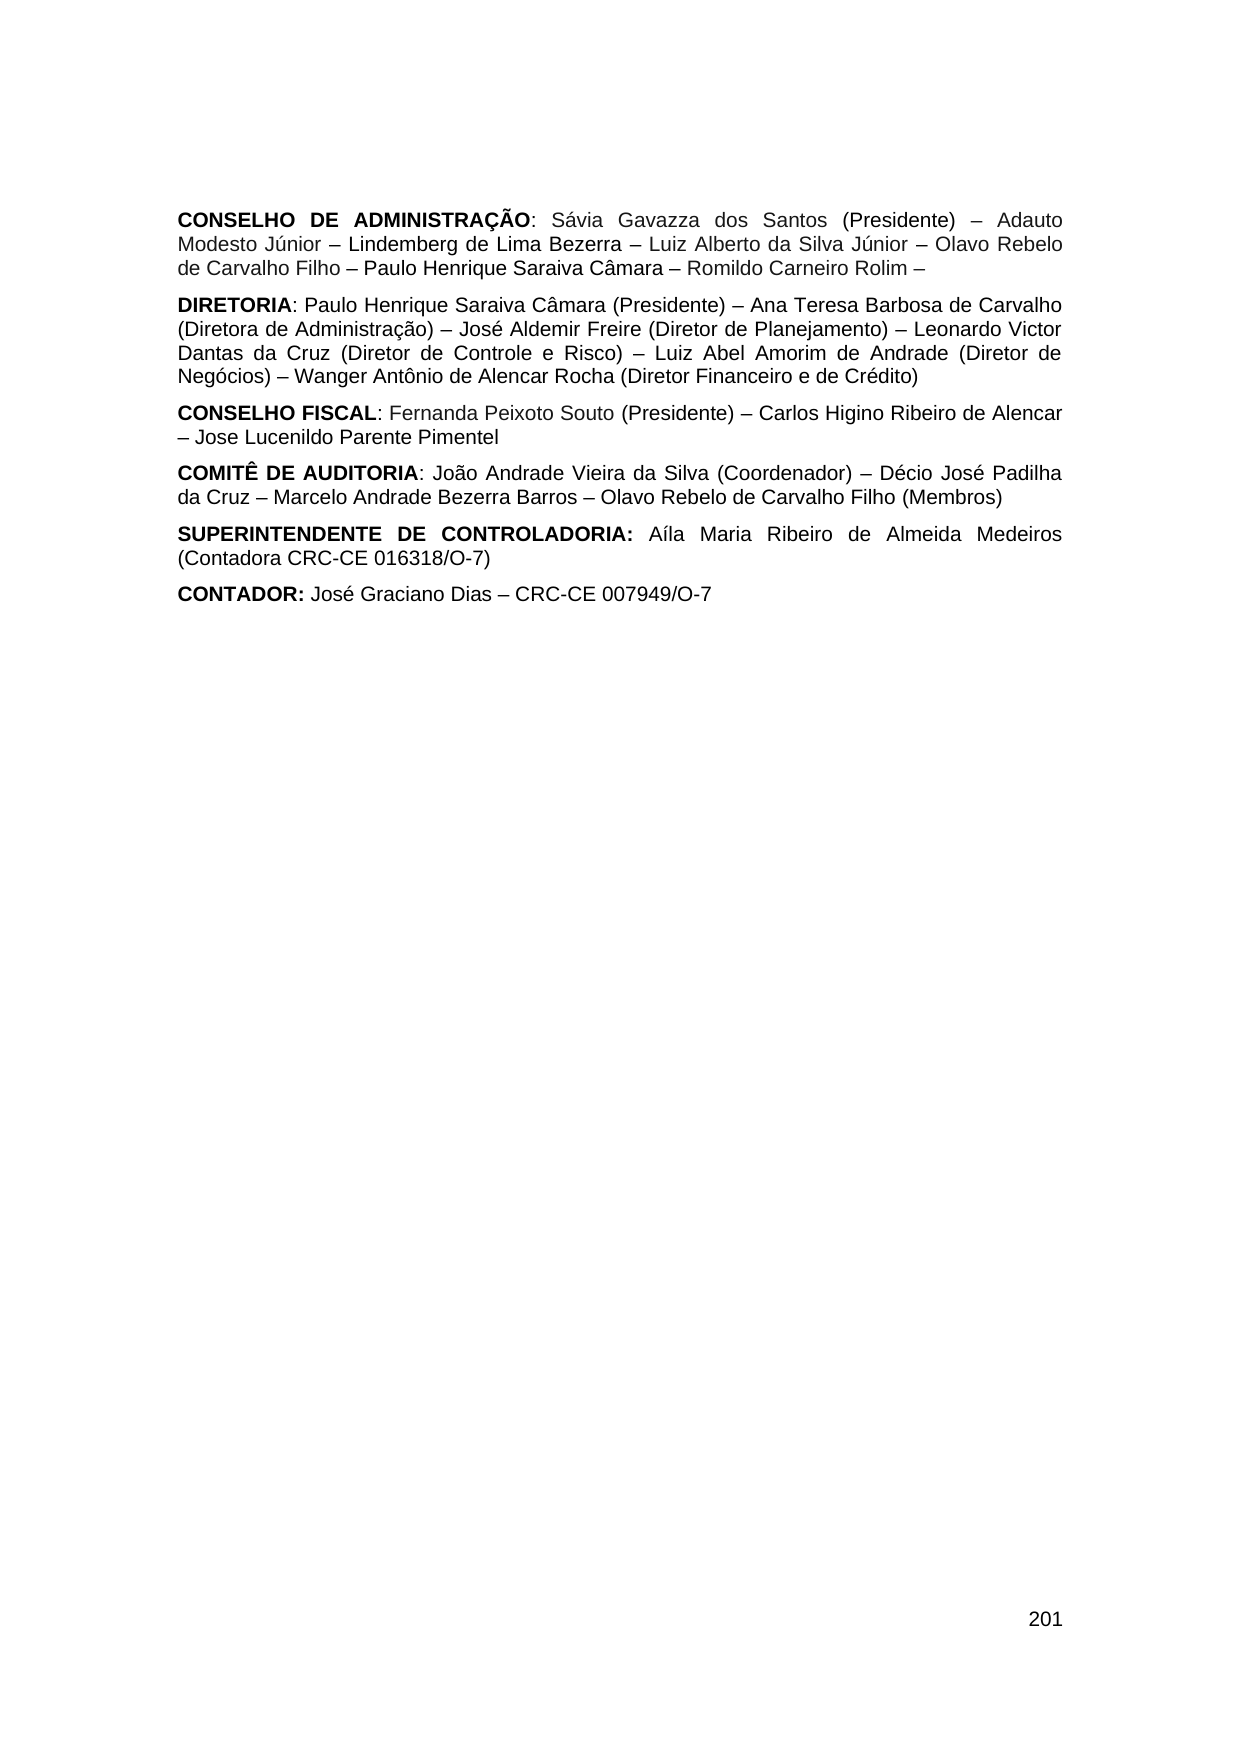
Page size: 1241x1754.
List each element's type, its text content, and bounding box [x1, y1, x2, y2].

text CONSELHO FISCAL: Fernanda Peixoto Souto (Presidente) – Carlos Higino Ribeiro de Alencar –­ Jose Lucenildo Parente Pimentel [177, 401, 1063, 449]
text COMITÊ DE AUDITORIA: João Andrade Vieira da Silva (Coordenador) – Décio José Padilha da Cruz – Marcelo Andrade Bezerra Barros – Olavo Rebelo de Carvalho Filho ­(Membros) [177, 461, 1063, 509]
text SUPERINTENDENTE DE CONTROLADORIA: Aíla Maria Ribeiro de Almeida Medeiros (Contadora CRC-CE 016318/O-7) [177, 522, 1063, 569]
text CONSELHO DE ADMINISTRAÇÃO: Sávia Gavazza dos Santos (Presidente) – Adauto Modesto Júnior – Lindemberg de Lima Bezerra – Luiz Alberto da Silva Júnior – Olavo Rebelo de Carvalho Filho – Paulo Henrique Saraiva Câmara – Romildo Carneiro Rolim – [177, 208, 1063, 280]
text SIGNATÁRIOS [177, 148, 1063, 172]
text DIRETORIA: Paulo Henrique Saraiva Câmara (Presidente) – Ana Teresa Barbosa de Carvalho (Diretora de Administração) – José Aldemir Freire (Diretor de Planejamento) – Leonardo Victor Dantas da Cruz (Diretor de Controle e Risco) – Luiz Abel Amorim de Andrade (Diretor de Negócios) – Wanger Antônio de Alencar Rocha (Diretor Financeiro e de Crédito) [177, 292, 1063, 388]
text CONTADOR: José Graciano Dias – CRC-CE 007949/O-7 [177, 582, 1063, 606]
